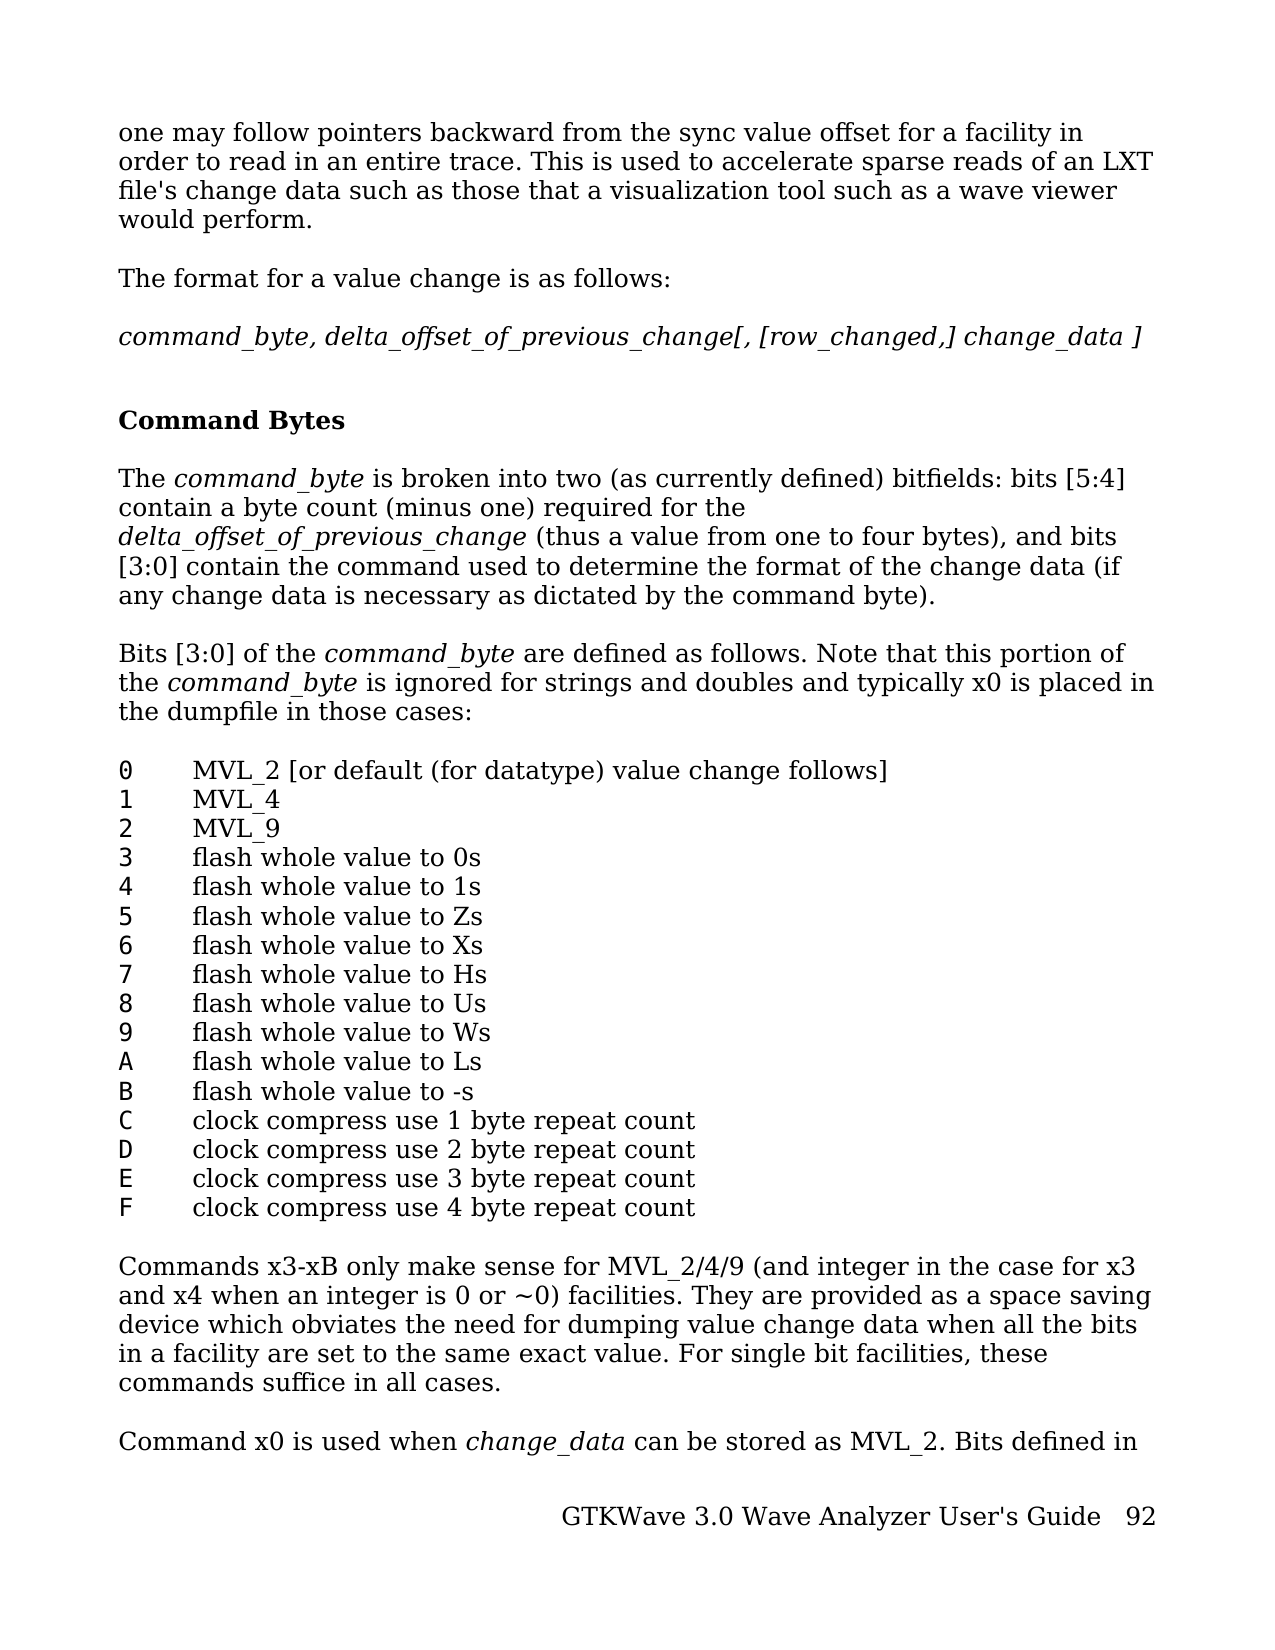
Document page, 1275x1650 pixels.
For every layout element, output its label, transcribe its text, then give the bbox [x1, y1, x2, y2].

text one may follow pointers backward from the sync value offset for a facility in order to read in an entire trace. This is used to accelerate sparse reads of an LXT file's change data such as those that a visualization tool such as a wave viewer would perform. The format for a value change is as follows: command_byte, delta_offset_of_previous_change[, [row_changed,] change_data ] [118, 118, 1157, 351]
text Command Bytes The command_byte is broken into two (as currently defined) bitfields: bits [5:4] contain a byte count (minus one) required for the delta_offset_of_previous_change (thus a value from one to four bytes), and bits [3:0] contain the command used to determine the format of the change data (if any change data is necessary as dictated by the command byte). Bits [3:0] of the command_byte are defined as follows. Note that this portion of the command_byte is ignored for strings and doubles and typically x0 is placed in the dumpfile in those cases: 0 MVL_2 [or default (for datatype) value change follows] 1 MVL_4 2 MVL_9 3 flash whole value to 0s 4 flash whole value to 1s 5 flash whole value to Zs 6 flash whole value to Xs 7 flash whole value to Hs 8 flash whole value to Us 9 flash whole value to Ws A flash whole value to Ls B flash whole value to -s C clock compress use 1 byte repeat count D clock compress use 2 byte repeat count E clock compress use 3 byte repeat count F clock compress use 4 byte repeat count Commands x3-xB only make sense for MVL_2/4/9 (and integer in the case for x3 and x4 when an integer is 0 or ~0) facilities. They are provided as a space saving device which obviates the need for dumping value change data when all the bits in a facility are set to the same exact value. For single bit facilities, these commands suffice in all cases. Command x0 is used when change_data can be stored as MVL_2. Bits defined in [118, 406, 1157, 1456]
